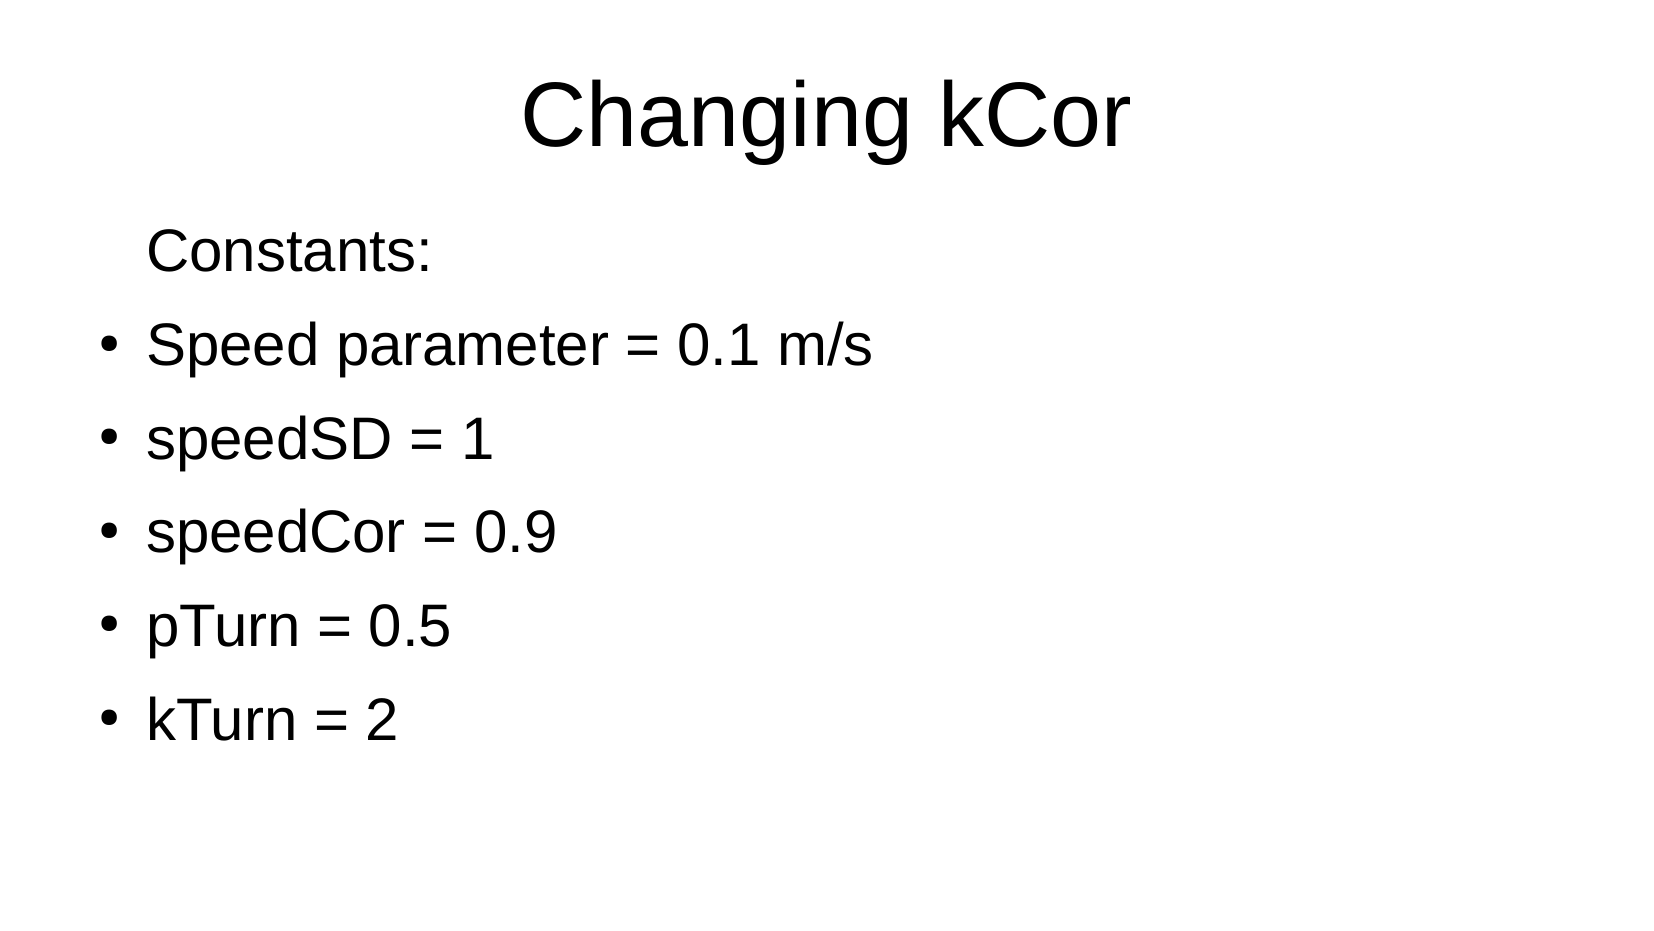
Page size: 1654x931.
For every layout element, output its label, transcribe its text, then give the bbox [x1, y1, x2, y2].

title Changing kCor [82, 37, 1571, 193]
list Constants: Speed parameter = 0.1 m/s speedSD = 1 speedCor = 0.9 pTurn = 0.5 kTurn = 2 [82, 217, 1571, 758]
